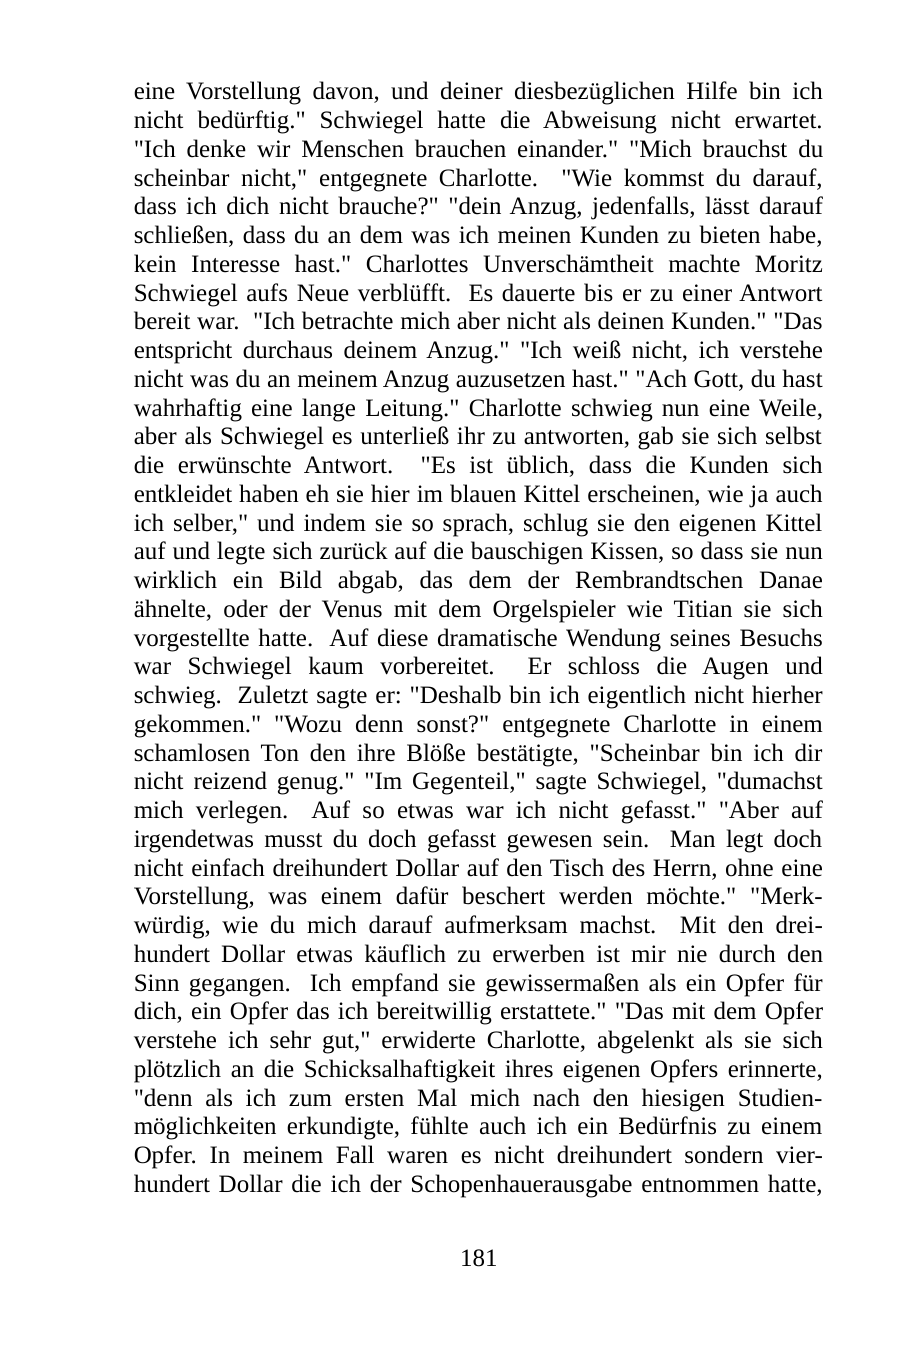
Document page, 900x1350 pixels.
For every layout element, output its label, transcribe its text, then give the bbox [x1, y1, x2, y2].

text eine Vorstellung davon, und deiner diesbezüglichen Hilfe bin ich nicht bedürftig." Schwiegel hatte die Abweisung nicht erwartet. "Ich denke wir Menschen brauchen einander." "Mich brauchst du scheinbar nicht," entgegnete Charlotte. "Wie kommst du darauf, dass ich dich nicht brauche?" "dein Anzug, jedenfalls, lässt darauf schließen, dass du an dem was ich meinen Kunden zu bieten habe, kein Interesse hast." Charlottes Unverschämtheit machte Moritz Schwiegel aufs Neue verblüfft. Es dauerte bis er zu einer Antwort bereit war. "Ich betrachte mich aber nicht als deinen Kunden." "Das entspricht durchaus deinem Anzug." "Ich weiß nicht, ich verstehe nicht was du an meinem Anzug auzusetzen hast." "Ach Gott, du hast wahrhaftig eine lange Leitung." Charlotte schwieg nun eine Weile, aber als Schwiegel es unterließ ihr zu antworten, gab sie sich selbst die erwünschte Antwort. "Es ist üblich, dass die Kunden sich entkleidet haben eh sie hier im blauen Kittel erscheinen, wie ja auch ich selber," und indem sie so sprach, schlug sie den eigenen Kittel auf und legte sich zurück auf die bauschigen Kissen, so dass sie nun wirklich ein Bild abgab, das dem der Rembrandtschen Danae ähnelte, oder der Venus mit dem Orgelspieler wie Titian sie sich vorgestellte hatte. Auf diese dramatische Wendung seines Besuchs war Schwiegel kaum vorbereitet. Er schloss die Augen und schwieg. Zuletzt sagte er: "Deshalb bin ich eigentlich nicht hierher gekommen." "Wozu denn sonst?" entgegnete Charlotte in einem schamlosen Ton den ihre Blöße bestätigte, "Scheinbar bin ich dir nicht reizend genug." "Im Gegenteil," sagte Schwiegel, "dumachst mich verlegen. Auf so etwas war ich nicht gefasst." "Aber auf irgendetwas musst du doch gefasst gewesen sein. Man legt doch nicht einfach dreihundert Dollar auf den Tisch des Herrn, ohne eine Vorstellung, was einem dafür beschert werden möchte." "Merk-würdig, wie du mich darauf aufmerksam machst. Mit den drei-hundert Dollar etwas käuflich zu erwerben ist mir nie durch den Sinn gegangen. Ich empfand sie gewissermaßen als ein Opfer für dich, ein Opfer das ich bereitwillig erstattete." "Das mit dem Opfer verstehe ich sehr gut," erwiderte Charlotte, abgelenkt als sie sich plötzlich an die Schicksalhaftigkeit ihres eigenen Opfers erinnerte, "denn als ich zum ersten Mal mich nach den hiesigen Studien-möglichkeiten erkundigte, fühlte auch ich ein Bedürfnis zu einem Opfer. In meinem Fall waren es nicht dreihundert sondern vier-hundert Dollar die ich der Schopenhauerausgabe entnommen hatte, [133, 76, 823, 1198]
